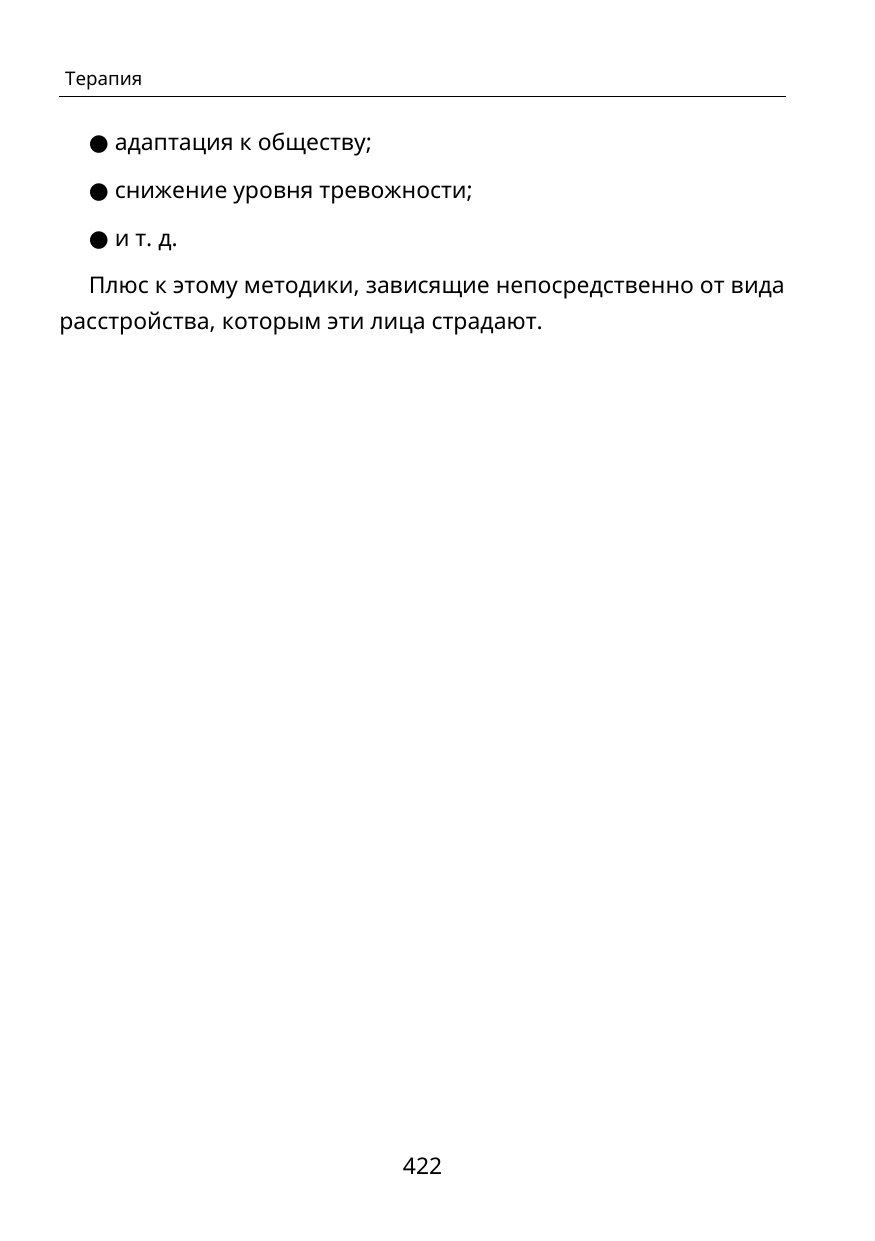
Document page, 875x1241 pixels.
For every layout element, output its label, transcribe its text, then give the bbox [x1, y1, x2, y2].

list адаптация к обществу; [88, 126, 786, 157]
text Плюс к этому методики, зависящие непосредственно от вида расстройства, которым эти лица страдают. [59, 269, 786, 336]
list снижение уровня тревожности; [88, 174, 786, 205]
list и т. д. [88, 221, 786, 253]
